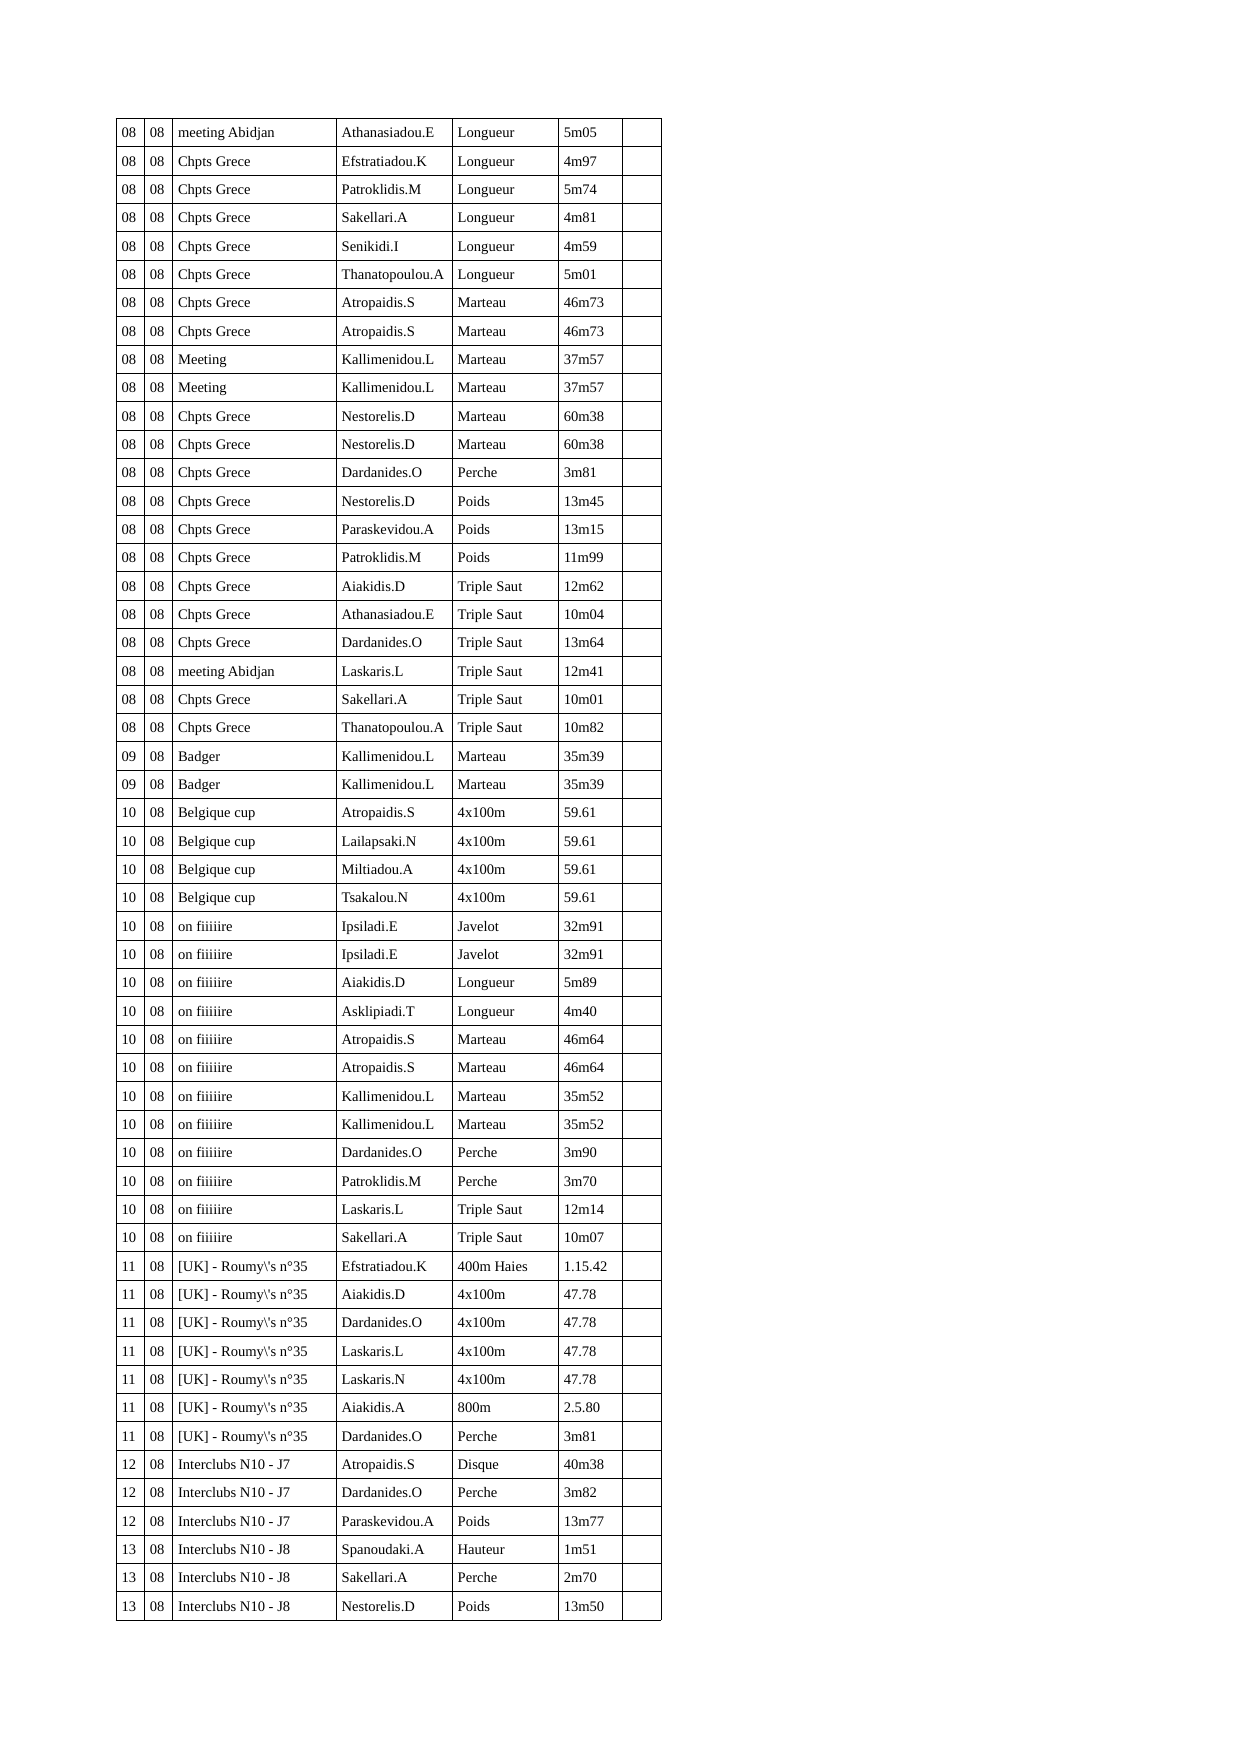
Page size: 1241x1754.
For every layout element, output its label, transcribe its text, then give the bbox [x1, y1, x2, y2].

table_cell 5m89 [559, 969, 622, 996]
table_cell 08 [145, 176, 172, 203]
table_cell 08 [117, 601, 144, 628]
table_cell Poids [453, 487, 558, 515]
table_cell Perche [453, 1422, 558, 1450]
table_cell Longueur [453, 261, 558, 288]
table_cell 08 [145, 147, 172, 175]
table_cell on fiiiiire [173, 1224, 336, 1251]
table_cell Kallimenidou.L [337, 771, 452, 798]
table_cell 08 [145, 912, 172, 940]
table_cell [623, 261, 661, 288]
table_cell [623, 374, 661, 401]
table_cell [623, 289, 661, 316]
table_cell Ipsiladi.E [337, 941, 452, 968]
table_cell 32m91 [559, 912, 622, 940]
table_cell Chpts Grece [173, 147, 336, 175]
table_cell [UK] - Roumy\'s n°35 [173, 1252, 336, 1280]
table_cell 08 [145, 1167, 172, 1195]
table_cell on fiiiiire [173, 997, 336, 1025]
table_cell 35m52 [559, 1111, 622, 1138]
table_cell 47.78 [559, 1281, 622, 1308]
table_cell [623, 1281, 661, 1308]
table_cell 08 [145, 629, 172, 656]
table_cell 3m90 [559, 1139, 622, 1166]
table_cell 32m91 [559, 941, 622, 968]
table_cell meeting Abidjan [173, 657, 336, 685]
table_cell on fiiiiire [173, 1196, 336, 1223]
table_cell Triple Saut [453, 601, 558, 628]
table_cell 60m38 [559, 402, 622, 430]
table_cell Sakellari.A [337, 686, 452, 713]
table_cell [623, 799, 661, 826]
table_cell 08 [145, 1054, 172, 1081]
table_cell 08 [145, 374, 172, 401]
table_cell 08 [145, 204, 172, 231]
table_cell Athanasiadou.E [337, 119, 452, 146]
table_cell Efstratiadou.K [337, 1252, 452, 1280]
table_cell Interclubs N10 - J8 [173, 1564, 336, 1591]
table_cell 2.5.80 [559, 1394, 622, 1421]
table_cell 46m64 [559, 1026, 622, 1053]
table_cell 08 [145, 544, 172, 571]
table_cell Badger [173, 771, 336, 798]
table_cell [623, 119, 661, 146]
table_cell Tsakalou.N [337, 884, 452, 911]
table_cell 4x100m [453, 884, 558, 911]
table_cell Chpts Grece [173, 487, 336, 515]
table_cell Interclubs N10 - J8 [173, 1592, 336, 1620]
table_cell Poids [453, 516, 558, 543]
table_cell 08 [145, 742, 172, 770]
table_cell 13m64 [559, 629, 622, 656]
table_cell Laskaris.L [337, 1196, 452, 1223]
table_cell 4x100m [453, 1309, 558, 1336]
table_cell [623, 487, 661, 515]
table_cell 13m77 [559, 1507, 622, 1535]
table_cell Nestorelis.D [337, 487, 452, 515]
table_cell Marteau [453, 1082, 558, 1110]
table_cell [623, 1252, 661, 1280]
table_cell [623, 147, 661, 175]
table_cell 47.78 [559, 1309, 622, 1336]
table_cell Atropaidis.S [337, 799, 452, 826]
table_cell [623, 997, 661, 1025]
table_cell Poids [453, 1592, 558, 1620]
table_cell Atropaidis.S [337, 317, 452, 345]
table_cell Aiakidis.D [337, 1281, 452, 1308]
table_cell 13m45 [559, 487, 622, 515]
table_cell 10 [117, 1111, 144, 1138]
table_cell Interclubs N10 - J7 [173, 1507, 336, 1535]
table_cell [623, 1451, 661, 1478]
table_cell Patroklidis.M [337, 544, 452, 571]
table_cell 35m39 [559, 771, 622, 798]
table_cell 4m59 [559, 232, 622, 260]
table_cell Perche [453, 1564, 558, 1591]
table_cell [623, 1196, 661, 1223]
table_cell Aiakidis.A [337, 1394, 452, 1421]
table_cell Dardanides.O [337, 1139, 452, 1166]
table_cell 40m38 [559, 1451, 622, 1478]
table_cell Laskaris.N [337, 1366, 452, 1393]
table_cell [623, 1167, 661, 1195]
table_cell Marteau [453, 289, 558, 316]
table_cell 08 [117, 714, 144, 741]
table_cell Senikidi.I [337, 232, 452, 260]
table_cell Marteau [453, 317, 558, 345]
table_cell Dardanides.O [337, 1422, 452, 1450]
table_cell 13 [117, 1536, 144, 1563]
table_cell 08 [145, 1281, 172, 1308]
table_cell Chpts Grece [173, 317, 336, 345]
table_cell 59.61 [559, 884, 622, 911]
table_cell 08 [117, 374, 144, 401]
table_cell 4m97 [559, 147, 622, 175]
table_cell Asklipiadi.T [337, 997, 452, 1025]
table_cell Lailapsaki.N [337, 827, 452, 855]
table_cell 10 [117, 1167, 144, 1195]
table_cell [UK] - Roumy\'s n°35 [173, 1309, 336, 1336]
table_cell 4m40 [559, 997, 622, 1025]
table_cell Spanoudaki.A [337, 1536, 452, 1563]
table_cell 10 [117, 941, 144, 968]
table_cell 08 [145, 1196, 172, 1223]
table_cell Triple Saut [453, 1224, 558, 1251]
table_cell 08 [145, 1337, 172, 1365]
table_cell 46m73 [559, 289, 622, 316]
table_cell 10m04 [559, 601, 622, 628]
table_cell [623, 827, 661, 855]
table_cell 37m57 [559, 346, 622, 373]
table_cell Meeting [173, 374, 336, 401]
table_cell 08 [145, 402, 172, 430]
table_cell on fiiiiire [173, 941, 336, 968]
table_cell 60m38 [559, 431, 622, 458]
table_cell on fiiiiire [173, 1139, 336, 1166]
table_cell Patroklidis.M [337, 1167, 452, 1195]
table_cell 1.15.42 [559, 1252, 622, 1280]
table_cell 11m99 [559, 544, 622, 571]
table_cell Marteau [453, 431, 558, 458]
table_cell 08 [145, 827, 172, 855]
table_cell 08 [145, 1082, 172, 1110]
table_cell Athanasiadou.E [337, 601, 452, 628]
table_cell 08 [117, 119, 144, 146]
table_cell [UK] - Roumy\'s n°35 [173, 1337, 336, 1365]
table_cell Chpts Grece [173, 686, 336, 713]
table_cell 11 [117, 1337, 144, 1365]
table_cell 08 [145, 969, 172, 996]
table_cell Atropaidis.S [337, 289, 452, 316]
table_cell 11 [117, 1366, 144, 1393]
table_cell 4x100m [453, 799, 558, 826]
table_cell [623, 657, 661, 685]
table_cell 59.61 [559, 856, 622, 883]
table_cell [623, 572, 661, 600]
table_cell 10 [117, 912, 144, 940]
table_cell [623, 1479, 661, 1506]
table_cell Marteau [453, 771, 558, 798]
table_cell [623, 402, 661, 430]
table_cell Sakellari.A [337, 1224, 452, 1251]
table_cell Longueur [453, 176, 558, 203]
table_cell 10 [117, 884, 144, 911]
table_cell 08 [117, 176, 144, 203]
table_cell Atropaidis.S [337, 1451, 452, 1478]
table_cell 10 [117, 1026, 144, 1053]
table_cell 08 [145, 572, 172, 600]
table_cell 10 [117, 827, 144, 855]
table_cell 08 [117, 629, 144, 656]
table_cell 08 [145, 1451, 172, 1478]
table_cell 08 [145, 289, 172, 316]
table_cell Perche [453, 1479, 558, 1506]
table_cell 11 [117, 1281, 144, 1308]
table_cell [623, 346, 661, 373]
table_cell [623, 1054, 661, 1081]
table_cell 08 [145, 1564, 172, 1591]
table_cell Aiakidis.D [337, 969, 452, 996]
table_cell Marteau [453, 374, 558, 401]
table_cell [UK] - Roumy\'s n°35 [173, 1366, 336, 1393]
table_cell Disque [453, 1451, 558, 1478]
table_cell 11 [117, 1252, 144, 1280]
table_cell Interclubs N10 - J7 [173, 1479, 336, 1506]
table_cell 46m73 [559, 317, 622, 345]
table_cell [623, 232, 661, 260]
table_cell 09 [117, 742, 144, 770]
table_cell Marteau [453, 1054, 558, 1081]
table_cell Kallimenidou.L [337, 1082, 452, 1110]
table_cell on fiiiiire [173, 1082, 336, 1110]
table_cell [623, 1026, 661, 1053]
table_cell [623, 1366, 661, 1393]
table_cell 47.78 [559, 1366, 622, 1393]
table_cell 10 [117, 969, 144, 996]
table_cell Ipsiladi.E [337, 912, 452, 940]
table_cell Interclubs N10 - J8 [173, 1536, 336, 1563]
table_cell Belgique cup [173, 856, 336, 883]
table_cell 08 [145, 261, 172, 288]
table_cell 400m Haies [453, 1252, 558, 1280]
table_cell Belgique cup [173, 799, 336, 826]
table_cell [623, 1422, 661, 1450]
table_cell on fiiiiire [173, 1026, 336, 1053]
table_cell 12 [117, 1507, 144, 1535]
table_cell on fiiiiire [173, 1111, 336, 1138]
table_cell 47.78 [559, 1337, 622, 1365]
table_cell [623, 629, 661, 656]
table_cell 08 [145, 856, 172, 883]
table_cell 2m70 [559, 1564, 622, 1591]
table_cell Belgique cup [173, 827, 336, 855]
table_cell Nestorelis.D [337, 431, 452, 458]
table_cell 1m51 [559, 1536, 622, 1563]
table_cell [623, 1337, 661, 1365]
table_cell Dardanides.O [337, 459, 452, 486]
table_cell 08 [145, 714, 172, 741]
table_cell Chpts Grece [173, 544, 336, 571]
table_cell 10 [117, 1054, 144, 1081]
table_cell 08 [145, 1507, 172, 1535]
table_cell 13 [117, 1592, 144, 1620]
table_cell [623, 204, 661, 231]
table_cell 4x100m [453, 1337, 558, 1365]
table_cell 3m81 [559, 1422, 622, 1450]
table_cell Laskaris.L [337, 1337, 452, 1365]
table_cell Efstratiadou.K [337, 147, 452, 175]
table_cell 08 [145, 997, 172, 1025]
table_cell Chpts Grece [173, 714, 336, 741]
table_cell 08 [145, 799, 172, 826]
table_cell 08 [145, 317, 172, 345]
table_cell Dardanides.O [337, 1309, 452, 1336]
table_cell Poids [453, 544, 558, 571]
table_cell 08 [117, 317, 144, 345]
table_cell Marteau [453, 402, 558, 430]
table_cell Longueur [453, 119, 558, 146]
table_cell on fiiiiire [173, 912, 336, 940]
table_cell Chpts Grece [173, 629, 336, 656]
table_cell [623, 714, 661, 741]
table_cell 4x100m [453, 827, 558, 855]
table_cell 11 [117, 1394, 144, 1421]
table_cell [623, 1309, 661, 1336]
table_cell Longueur [453, 969, 558, 996]
table_cell 10 [117, 1139, 144, 1166]
table_cell 08 [145, 686, 172, 713]
table_cell [623, 1564, 661, 1591]
table_cell 46m64 [559, 1054, 622, 1081]
table_cell 08 [145, 516, 172, 543]
table_cell on fiiiiire [173, 969, 336, 996]
table_cell 08 [145, 1394, 172, 1421]
table_cell Nestorelis.D [337, 1592, 452, 1620]
table_cell 08 [145, 487, 172, 515]
table_cell Triple Saut [453, 714, 558, 741]
table_cell Longueur [453, 204, 558, 231]
table_cell Triple Saut [453, 686, 558, 713]
table_cell Interclubs N10 - J7 [173, 1451, 336, 1478]
table_cell [623, 317, 661, 345]
table_cell [623, 1394, 661, 1421]
table_cell 08 [145, 1366, 172, 1393]
table_cell 4x100m [453, 856, 558, 883]
table_cell 4x100m [453, 1281, 558, 1308]
table_cell meeting Abidjan [173, 119, 336, 146]
table_cell 35m52 [559, 1082, 622, 1110]
table_cell [623, 884, 661, 911]
table_cell 08 [117, 204, 144, 231]
table_cell Perche [453, 1167, 558, 1195]
table_cell [623, 431, 661, 458]
table_cell 08 [117, 487, 144, 515]
table_cell 08 [117, 261, 144, 288]
table_cell Aiakidis.D [337, 572, 452, 600]
table_cell 08 [145, 941, 172, 968]
table_cell Badger [173, 742, 336, 770]
table_cell Poids [453, 1507, 558, 1535]
table_cell [623, 1082, 661, 1110]
table_cell 09 [117, 771, 144, 798]
table_cell [623, 912, 661, 940]
table_cell 08 [145, 459, 172, 486]
table_cell 5m01 [559, 261, 622, 288]
table_cell [623, 686, 661, 713]
table_cell 08 [117, 289, 144, 316]
table_cell 10m01 [559, 686, 622, 713]
table_cell 08 [117, 516, 144, 543]
table_cell 12m62 [559, 572, 622, 600]
table_cell 3m70 [559, 1167, 622, 1195]
table_cell [623, 176, 661, 203]
table_cell 08 [145, 346, 172, 373]
table_cell 08 [117, 572, 144, 600]
table_cell 5m05 [559, 119, 622, 146]
table_cell 08 [145, 601, 172, 628]
table_cell 08 [117, 431, 144, 458]
table_cell 08 [117, 544, 144, 571]
table_cell Kallimenidou.L [337, 374, 452, 401]
table_cell 12m14 [559, 1196, 622, 1223]
table_cell 08 [145, 1536, 172, 1563]
table_cell Atropaidis.S [337, 1026, 452, 1053]
table_cell Sakellari.A [337, 204, 452, 231]
table_cell Chpts Grece [173, 289, 336, 316]
table_cell on fiiiiire [173, 1167, 336, 1195]
table_cell Chpts Grece [173, 204, 336, 231]
table_cell Chpts Grece [173, 402, 336, 430]
table_cell 10m07 [559, 1224, 622, 1251]
table_cell 08 [145, 1026, 172, 1053]
table_cell Triple Saut [453, 629, 558, 656]
table_cell Meeting [173, 346, 336, 373]
table_cell 3m82 [559, 1479, 622, 1506]
table_cell Chpts Grece [173, 459, 336, 486]
table_cell [623, 742, 661, 770]
table_cell Perche [453, 459, 558, 486]
table_cell on fiiiiire [173, 1054, 336, 1081]
table_cell 08 [145, 657, 172, 685]
table_cell Sakellari.A [337, 1564, 452, 1591]
table_cell [UK] - Roumy\'s n°35 [173, 1422, 336, 1450]
table_cell [623, 969, 661, 996]
table_cell 08 [145, 1422, 172, 1450]
table_cell 08 [117, 459, 144, 486]
table_cell Chpts Grece [173, 176, 336, 203]
table_cell 08 [145, 119, 172, 146]
table_cell 12 [117, 1479, 144, 1506]
table_cell [UK] - Roumy\'s n°35 [173, 1394, 336, 1421]
table_cell Marteau [453, 1026, 558, 1053]
table_cell 08 [145, 431, 172, 458]
table_cell [623, 1224, 661, 1251]
table_cell Chpts Grece [173, 572, 336, 600]
table_cell Miltiadou.A [337, 856, 452, 883]
table_cell 13m50 [559, 1592, 622, 1620]
table_cell Laskaris.L [337, 657, 452, 685]
table_cell [623, 1139, 661, 1166]
table_cell 08 [145, 884, 172, 911]
table_cell [623, 941, 661, 968]
table_cell [623, 771, 661, 798]
table_cell 4x100m [453, 1366, 558, 1393]
table_cell [623, 459, 661, 486]
table_cell 10 [117, 799, 144, 826]
table_cell 08 [145, 1592, 172, 1620]
table_cell 08 [117, 147, 144, 175]
table_cell 12m41 [559, 657, 622, 685]
table_cell 08 [145, 1309, 172, 1336]
table_cell Perche [453, 1139, 558, 1166]
table_cell [623, 1536, 661, 1563]
table_cell 800m [453, 1394, 558, 1421]
table_cell 59.61 [559, 799, 622, 826]
table_cell Patroklidis.M [337, 176, 452, 203]
table_cell Chpts Grece [173, 261, 336, 288]
table_cell Chpts Grece [173, 431, 336, 458]
table_cell 37m57 [559, 374, 622, 401]
table_cell 11 [117, 1309, 144, 1336]
table_cell Belgique cup [173, 884, 336, 911]
table_cell 11 [117, 1422, 144, 1450]
table_cell 08 [145, 1111, 172, 1138]
table_cell Marteau [453, 346, 558, 373]
table_cell [623, 601, 661, 628]
table_cell Longueur [453, 997, 558, 1025]
table_cell 4m81 [559, 204, 622, 231]
table_cell Paraskevidou.A [337, 516, 452, 543]
table_cell 3m81 [559, 459, 622, 486]
table_cell Triple Saut [453, 1196, 558, 1223]
table_cell Kallimenidou.L [337, 1111, 452, 1138]
table_cell 08 [117, 232, 144, 260]
table_cell 10 [117, 856, 144, 883]
table_cell 10 [117, 1224, 144, 1251]
table_cell Nestorelis.D [337, 402, 452, 430]
table_cell 10m82 [559, 714, 622, 741]
table_cell 12 [117, 1451, 144, 1478]
table_cell 10 [117, 997, 144, 1025]
table_cell Longueur [453, 147, 558, 175]
table_cell Thanatopoulou.A [337, 714, 452, 741]
table_cell Kallimenidou.L [337, 346, 452, 373]
table_cell Kallimenidou.L [337, 742, 452, 770]
table_cell 08 [145, 771, 172, 798]
table_cell 59.61 [559, 827, 622, 855]
table_cell Dardanides.O [337, 1479, 452, 1506]
table_cell [UK] - Roumy\'s n°35 [173, 1281, 336, 1308]
table_cell 13m15 [559, 516, 622, 543]
table_cell [623, 516, 661, 543]
table_cell [623, 1592, 661, 1620]
table_cell 08 [117, 657, 144, 685]
table_cell Triple Saut [453, 657, 558, 685]
table_cell Javelot [453, 912, 558, 940]
table_cell 10 [117, 1082, 144, 1110]
table_cell Chpts Grece [173, 232, 336, 260]
table_cell 10 [117, 1196, 144, 1223]
table_cell 08 [117, 686, 144, 713]
table_cell 08 [145, 1139, 172, 1166]
table_cell Triple Saut [453, 572, 558, 600]
table_cell 08 [117, 346, 144, 373]
table_cell Longueur [453, 232, 558, 260]
table_cell Marteau [453, 1111, 558, 1138]
table_cell 5m74 [559, 176, 622, 203]
table_cell Chpts Grece [173, 516, 336, 543]
table_cell Hauteur [453, 1536, 558, 1563]
table_cell [623, 856, 661, 883]
table_cell Javelot [453, 941, 558, 968]
table_cell 35m39 [559, 742, 622, 770]
table_cell 08 [145, 1224, 172, 1251]
table_cell 13 [117, 1564, 144, 1591]
table_cell Paraskevidou.A [337, 1507, 452, 1535]
table_cell [623, 1507, 661, 1535]
table_cell [623, 1111, 661, 1138]
table_cell 08 [117, 402, 144, 430]
table_cell Atropaidis.S [337, 1054, 452, 1081]
table_cell 08 [145, 232, 172, 260]
table_cell 08 [145, 1479, 172, 1506]
table_cell Marteau [453, 742, 558, 770]
table_cell Thanatopoulou.A [337, 261, 452, 288]
table_cell 08 [145, 1252, 172, 1280]
table_cell Chpts Grece [173, 601, 336, 628]
table_cell [623, 544, 661, 571]
table_cell Dardanides.O [337, 629, 452, 656]
